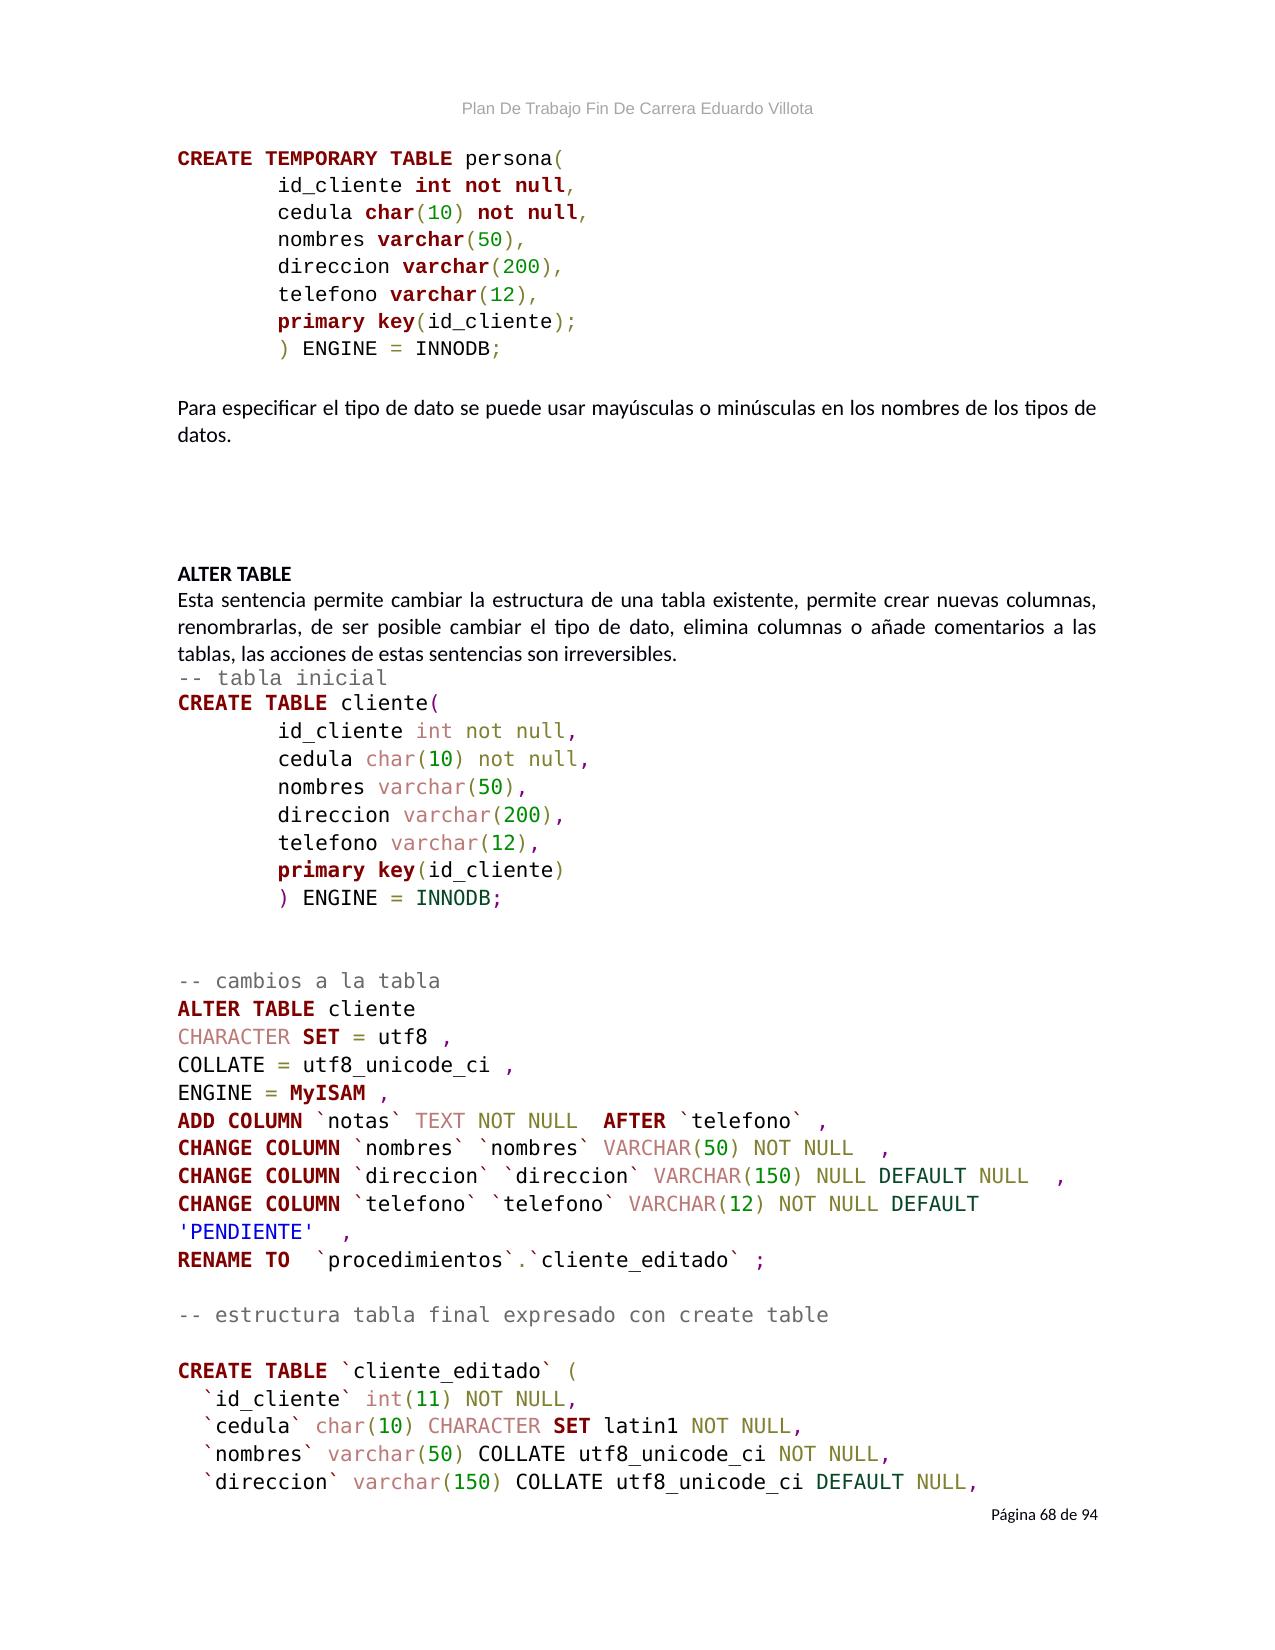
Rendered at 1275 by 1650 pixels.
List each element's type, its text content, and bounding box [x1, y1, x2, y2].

text ALTER TABLE [177, 560, 1098, 587]
text `nombres` varchar(50) COLLATE utf8_unicode_ci NOT NULL, [177, 1442, 1098, 1467]
text cedula char(10) not null, [177, 202, 1098, 226]
text telefono varchar(12), [177, 283, 1098, 307]
text `direccion` varchar(150) COLLATE utf8_unicode_ci DEFAULT NULL, [177, 1470, 1098, 1494]
text ) ENGINE = INNODB; [177, 338, 1098, 362]
text primary key(id_cliente); [177, 311, 1098, 334]
text id_cliente int not null, [177, 719, 1098, 743]
text ENGINE = MyISAM , [177, 1081, 1098, 1105]
text telefono varchar(12), [177, 831, 1098, 855]
text CHARACTER SET = utf8 , [177, 1025, 1098, 1049]
text -- cambios a la tabla [177, 969, 1098, 994]
text nombres varchar(50), [177, 775, 1098, 799]
text -- tabla inicial [177, 667, 1098, 691]
text direccion varchar(200), [177, 256, 1098, 280]
text CREATE TEMPORARY TABLE persona( [177, 148, 1098, 171]
text CHANGE COLUMN `telefono` `telefono` VARCHAR(12) NOT NULL DEFAULT 'PENDIENTE' , [177, 1192, 1098, 1244]
text CHANGE COLUMN `direccion` `direccion` VARCHAR(150) NULL DEFAULT NULL , [177, 1164, 1098, 1188]
text direccion varchar(200), [177, 803, 1098, 827]
text nombres varchar(50), [177, 229, 1098, 253]
text `cedula` char(10) CHARACTER SET latin1 NOT NULL, [177, 1414, 1098, 1439]
text CREATE TABLE `cliente_editado` ( [177, 1359, 1098, 1383]
text ADD COLUMN `notas` TEXT NOT NULL AFTER `telefono` , [177, 1109, 1098, 1133]
text CHANGE COLUMN `nombres` `nombres` VARCHAR(50) NOT NULL , [177, 1136, 1098, 1161]
text ALTER TABLE cliente [177, 997, 1098, 1022]
text id_cliente int not null, [177, 175, 1098, 198]
text RENAME TO `procedimientos`.`cliente_editado` ; [177, 1248, 1098, 1272]
text ) ENGINE = INNODB; [177, 886, 1098, 910]
text primary key(id_cliente) [177, 858, 1098, 883]
text cedula char(10) not null, [177, 747, 1098, 771]
text -- estructura tabla final expresado con create table [177, 1303, 1098, 1328]
text Esta sentencia permite cambiar la estructura de una tabla existente, permite crear nuevas columnas, renombrarlas, de ser posible cambiar el tipo de dato, elimina columnas o añade comentarios a las tablas, las acciones de estas sentencias son irreversibles. [177, 587, 1098, 667]
text Para especificar el tipo de dato se puede usar mayúsculas o minúsculas en los nombres de los tipos de datos. [177, 394, 1098, 448]
text `id_cliente` int(11) NOT NULL, [177, 1387, 1098, 1411]
text COLLATE = utf8_unicode_ci , [177, 1053, 1098, 1077]
text CREATE TABLE cliente( [177, 691, 1098, 716]
